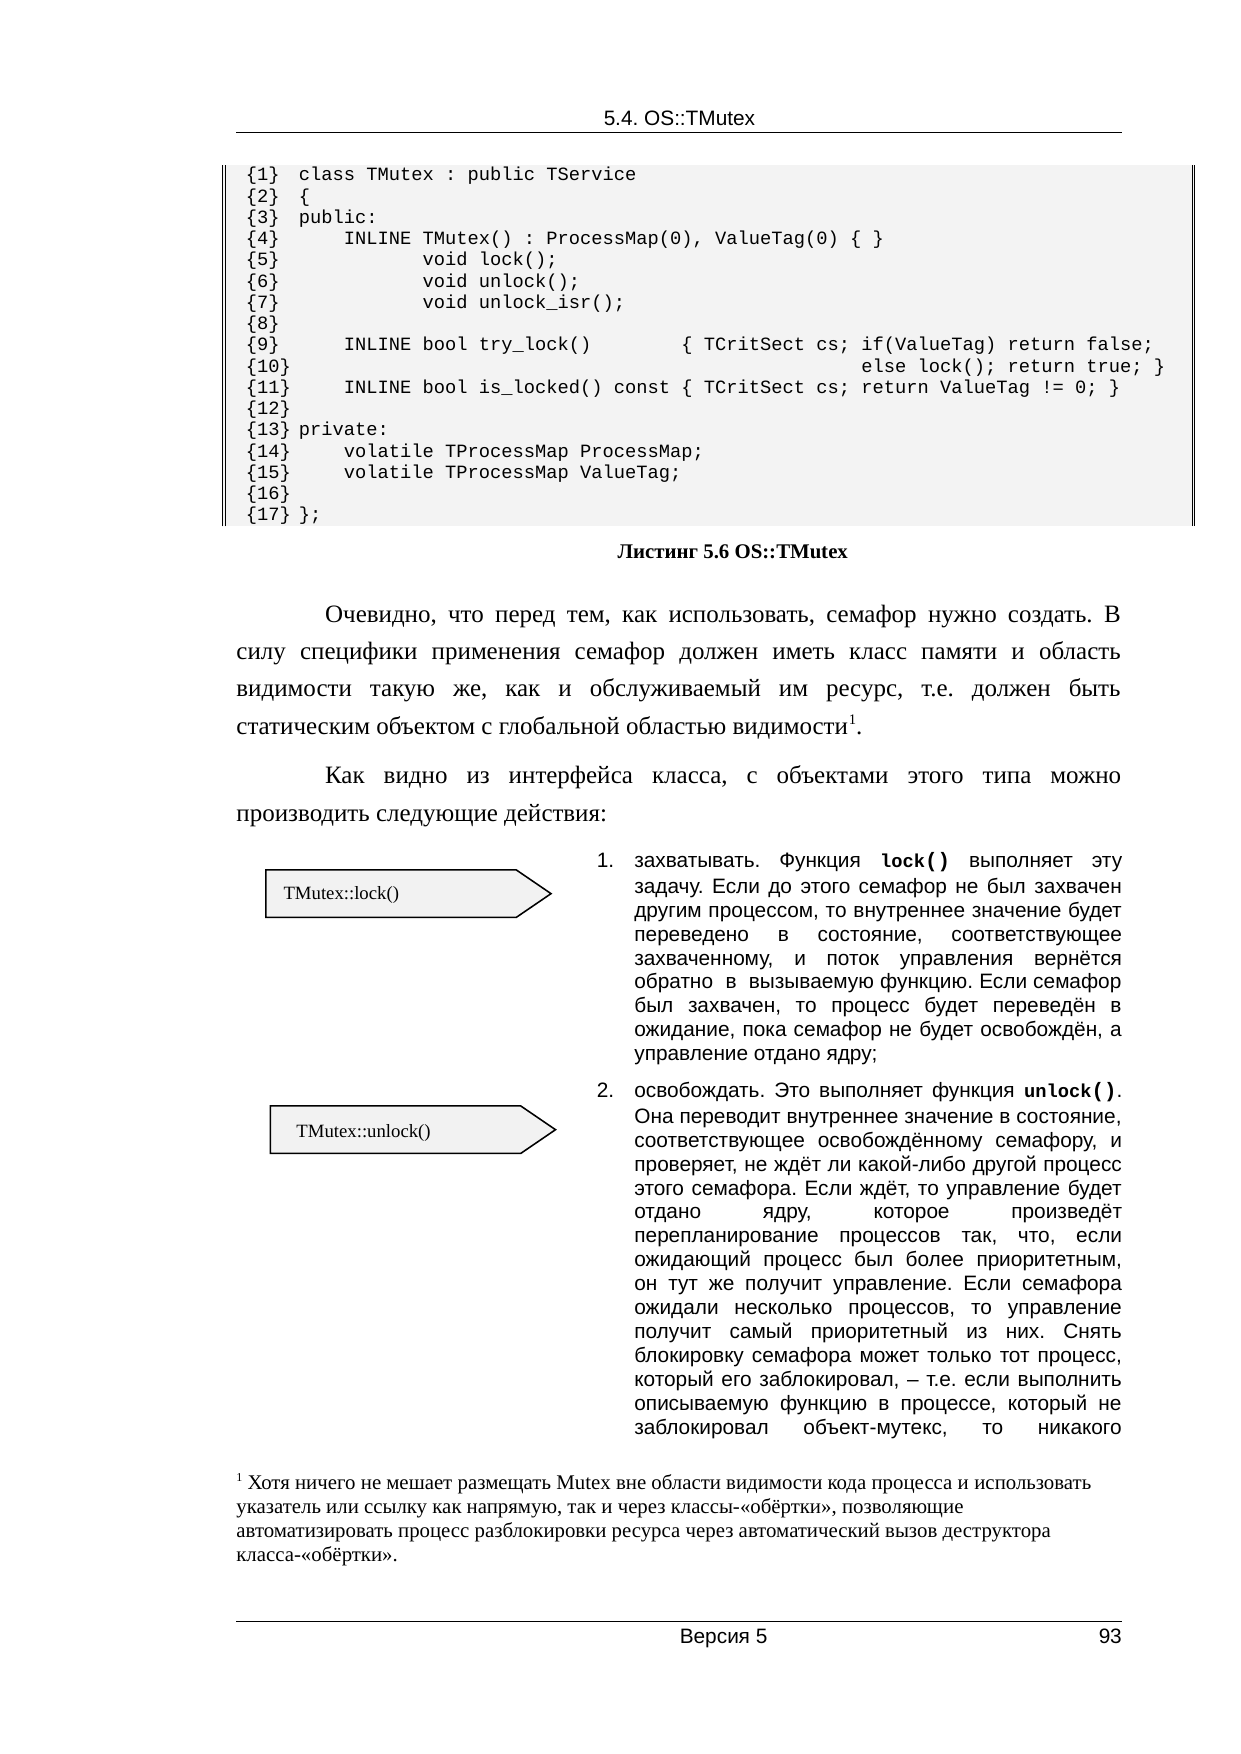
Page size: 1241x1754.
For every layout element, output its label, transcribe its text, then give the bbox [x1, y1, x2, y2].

list освобождать. Это выполняет функция unlock(). Она переводит внутреннее значение в состояние, соответствующее освобождённому семафору, и проверяет, не ждёт ли какой-либо другой процесс этого семафора. Если ждёт, то управление будет отдано ядру, которое произведёт перепланирование процессов так, что, если ожидающий процесс был более приоритетным, он тут же получит управление. Если семафора ожидали несколько процессов, то управление получит самый приоритетный из них. Снять блокировку семафора может только тот процесс, который его заблокировал, – т.е. если выполнить описываемую функцию в процессе, который не заблокировал объект-мутекс, то никакого [597, 1078, 1122, 1439]
text Хотя ничего не мешает размещать Mutex вне области видимости кода процесса и использовать указатель или ссылку как напрямую, так и через классы-«обёртки», позволяющие автоматизировать процесс разблокировки ресурса через автоматический вызов деструктора класса-«обёртки». [236, 1470, 1122, 1566]
list class TMutex : public TService [226, 165, 1192, 186]
list public: [226, 208, 1192, 229]
list INLINE TMutex() : ProcessMap(0), ValueTag(0) { } [226, 229, 1192, 250]
list volatile TProcessMap ValueTag; [226, 463, 1192, 484]
list else lock(); return true; } [226, 356, 1192, 378]
list void unlock(); [226, 271, 1192, 293]
list { [226, 186, 1192, 208]
list INLINE bool is_locked() const { TCritSect cs; return ValueTag != 0; } [226, 378, 1192, 399]
list volatile TProcessMap ProcessMap; [226, 441, 1192, 463]
text Как видно из интерфейса класса, с объектами этого типа можно производить следующие действия: [236, 761, 1122, 827]
list }; [226, 505, 1192, 526]
text Очевидно, что перед тем, как использовать, семафор нужно создать. В силу специфики применения семафор должен иметь класс памяти и область видимости такую же, как и обслуживаемый им ресурс, т.е. должен быть статическим объектом с глобальной областью видимости. [236, 599, 1122, 739]
text Листинг 5.6 OS::TMutex [343, 539, 1122, 563]
list void lock(); [226, 250, 1192, 271]
list void unlock_isr(); [226, 293, 1192, 314]
list захватывать. Функция lock() выполняет эту задачу. Если до этого семафор не был захвачен другим процессом, то внутреннее значение будет переведено в состояние, соответствующее захваченному, и поток управления вернётся обратно в вызываемую функцию. Если семафор был захвачен, то процесс будет переведён в ожидание, пока семафор не будет освобождён, а управление отдано ядру; [597, 848, 1122, 1065]
list INLINE bool try_lock() { TCritSect cs; if(ValueTag) return false; [226, 335, 1192, 356]
list private: [226, 420, 1192, 441]
